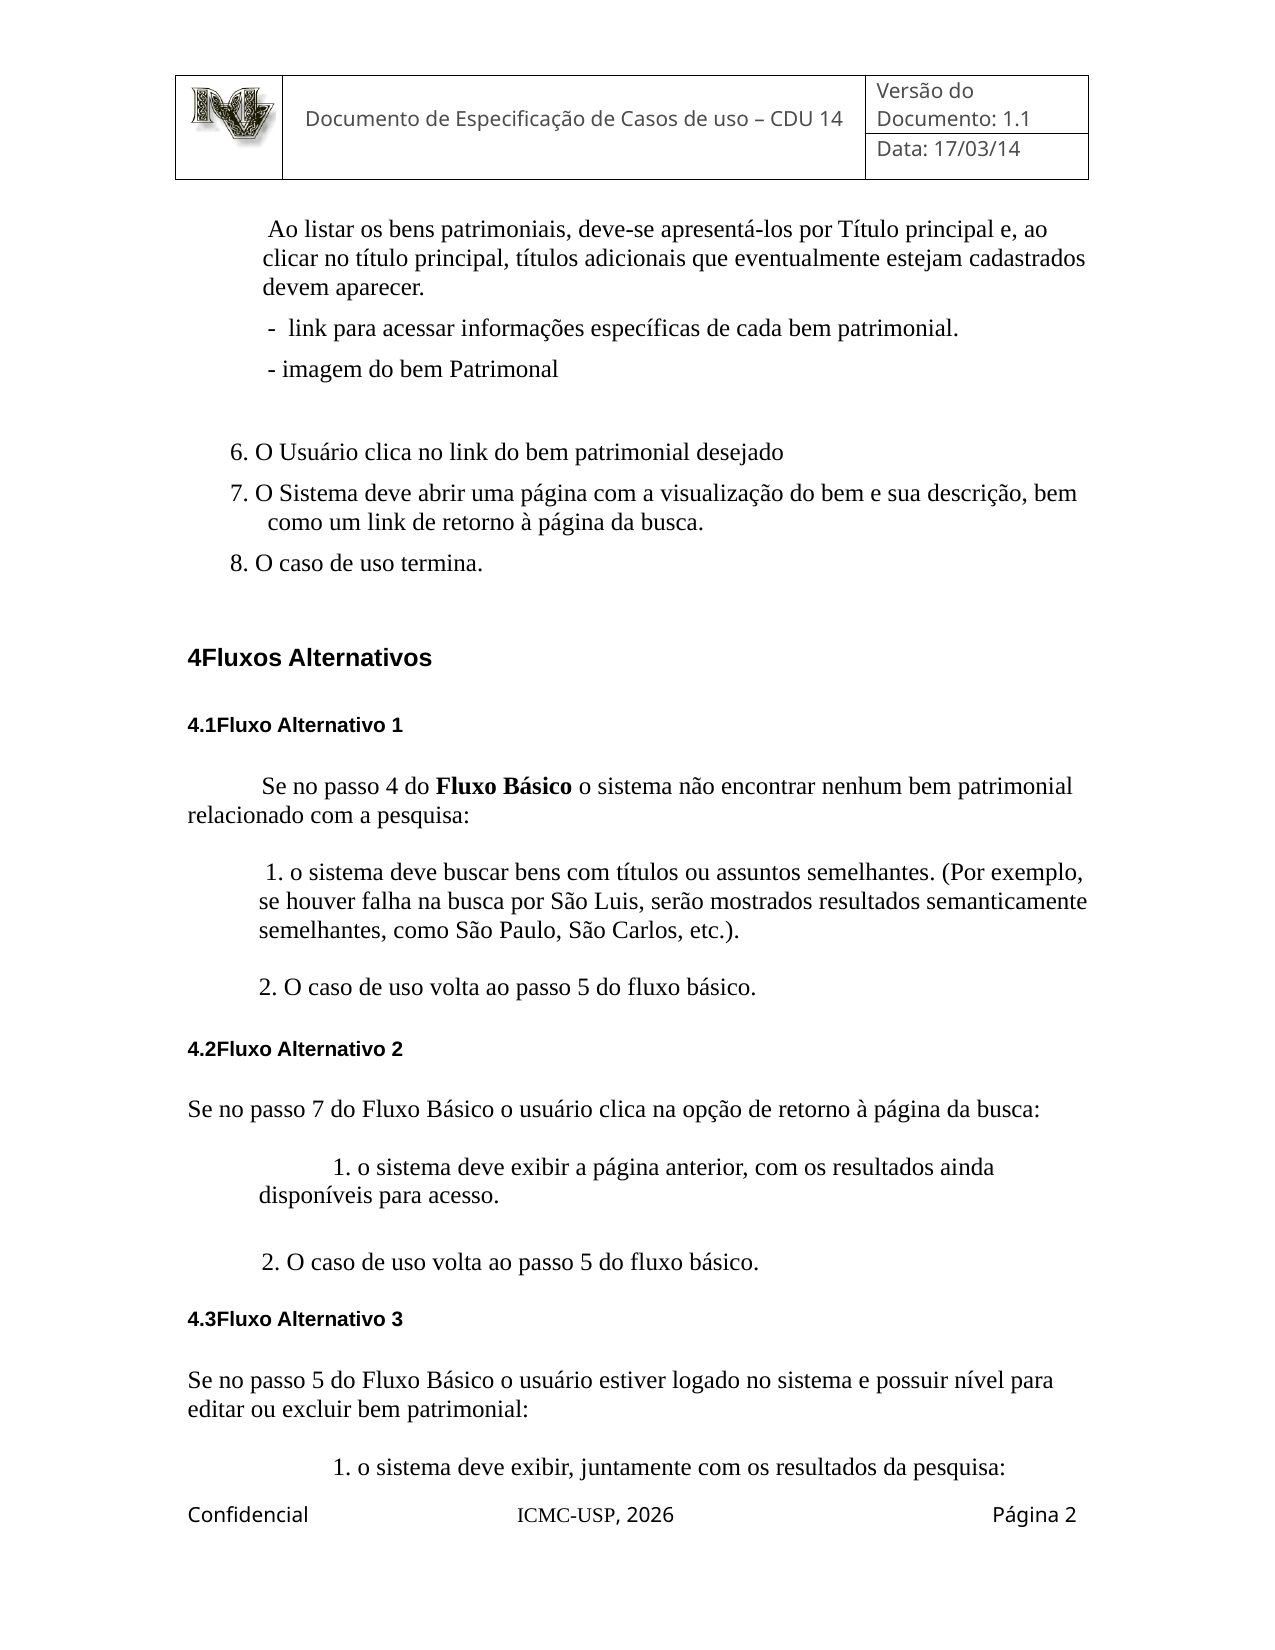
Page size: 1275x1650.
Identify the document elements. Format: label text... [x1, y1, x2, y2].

text Se no passo 5 do Fluxo Básico o usuário estiver logado no sistema e possuir nível para editar ou excluir bem patrimonial: [187, 1365, 1087, 1423]
text 2. O caso de uso volta ao passo 5 do fluxo básico. [187, 1243, 1087, 1277]
text - imagem do bem Patrimonal [230, 354, 1087, 383]
text 1. o sistema deve buscar bens com títulos ou assuntos semelhantes. (Por exemplo, se houver falha na busca por São Luis, serão mostrados resultados semanticamente semelhantes, como São Paulo, São Carlos, etc.). [259, 857, 1087, 944]
subtitle Fluxo Alternativo 3 [187, 1306, 1087, 1331]
text 7. O Sistema deve abrir uma página com a visualização do bem e sua descrição, bem como um link de retorno à página da busca. [230, 478, 1087, 536]
text 1. o sistema deve exibir a página anterior, com os resultados ainda disponíveis para acesso. [259, 1152, 1087, 1209]
text 2. O caso de uso volta ao passo 5 do fluxo básico. [259, 972, 1087, 1001]
text 8. O caso de uso termina. [230, 548, 1087, 577]
text 1. o sistema deve exibir, juntamente com os resultados da pesquisa: [259, 1452, 1087, 1480]
text Se no passo 4 do Fluxo Básico o sistema não encontrar nenhum bem patrimonial relacionado com a pesquisa: [187, 771, 1087, 829]
text - link para acessar informações específicas de cada bem patrimonial. [230, 313, 1087, 342]
text Se no passo 7 do Fluxo Básico o usuário clica na opção de retorno à página da busca: [187, 1094, 1087, 1123]
subtitle Fluxo Alternativo 1 [187, 712, 1087, 737]
subtitle Fluxos Alternativos [187, 643, 1087, 672]
subtitle Fluxo Alternativo 2 [187, 1035, 1087, 1060]
text Ao listar os bens patrimoniais, deve-se apresentá-los por Título principal e, ao clicar no título principal, títulos adicionais que eventualmente estejam cadastrados devem aparecer. [262, 214, 1087, 301]
text 6. O Usuário clica no link do bem patrimonial desejado [230, 437, 1087, 466]
